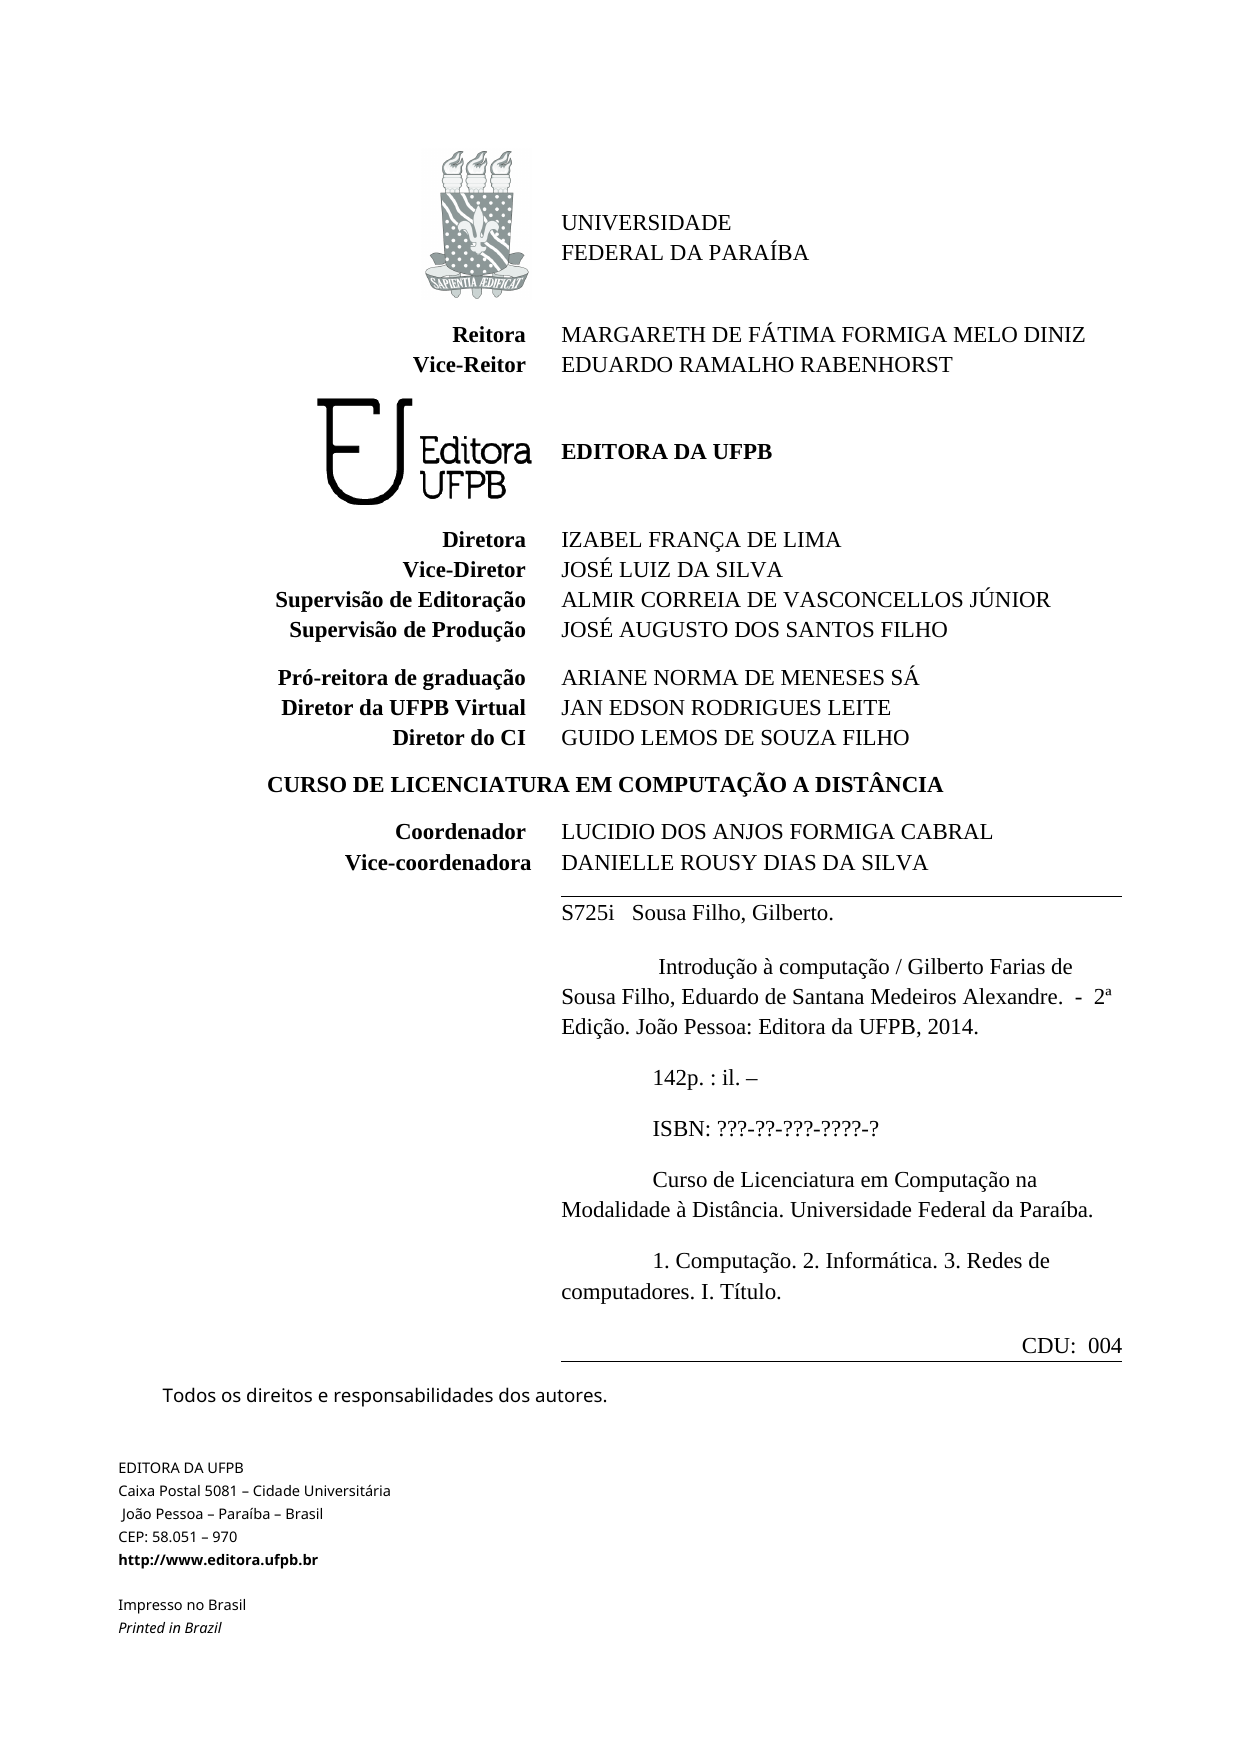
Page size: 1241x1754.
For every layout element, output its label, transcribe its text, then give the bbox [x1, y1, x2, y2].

table_cell [118, 896, 561, 1382]
text Caixa Postal 5081 – Cidade Universitária [118, 1481, 1122, 1501]
table_cell IZABEL FRANÇA DE LIMA JOSÉ LUIZ DA SILVA ALMIR CORREIA DE VASCONCELLOS JÚNIOR JOSÉ AUGUSTO DOS SANTOS FILHO [561, 526, 1122, 663]
table_cell S725i Sousa Filho, Gilberto. Introdução à computação / Gilberto Farias de Sousa Filho, Eduardo de Santana Medeiros Alexandre. - 2ª Edição. João Pessoa: Editora da UFPB, 2014. 142p. : il. – ISBN: ???-??-???-????-? Curso de Licenciatura em Computação na Modalidade à Distância. Universidade Federal da Paraíba. 1. Computação. 2. Informática. 3. Redes de computadores. I. Título. CDU: 004 [561, 897, 1122, 1361]
table_cell Pró-reitora de graduação Diretor da UFPB Virtual Diretor do CI [118, 664, 561, 771]
text http://www.editora.ufpb.br [118, 1549, 1122, 1569]
table_cell CURSO DE LICENCIATURA EM COMPUTAÇÃO A DISTÂNCIA [118, 771, 1122, 818]
table_cell [561, 1362, 1122, 1382]
picture [317, 398, 532, 505]
table_header [118, 149, 561, 321]
text João Pessoa – Paraíba – Brasil [118, 1504, 1122, 1524]
text CEP: 58.051 – 970 [118, 1527, 1122, 1547]
text Printed in Brazil [118, 1618, 1122, 1638]
text EDITORA DA UFPB [118, 1458, 1122, 1478]
text Todos os direitos e responsabilidades dos autores. [162, 1382, 1122, 1407]
text Impresso no Brasil [118, 1595, 1122, 1615]
table_cell Diretora Vice-Diretor Supervisão de Editoração Supervisão de Produção [118, 526, 561, 663]
table_cell ARIANE NORMA DE MENESES SÁ JAN EDSON RODRIGUES LEITE GUIDO LEMOS DE SOUZA FILHO [561, 664, 1122, 771]
table_cell Reitora Vice-Reitor [118, 321, 561, 398]
picture [421, 148, 532, 300]
table_header UNIVERSIDADE FEDERAL DA PARAÍBA [561, 149, 1122, 321]
table_cell Coordenador Vice-coordenadora [118, 818, 561, 896]
table_cell [118, 398, 561, 526]
table_cell MARGARETH DE FÁTIMA FORMIGA MELO DINIZ EDUARDO RAMALHO RABENHORST [561, 321, 1122, 398]
table_cell LUCIDIO DOS ANJOS FORMIGA CABRAL DANIELLE ROUSY DIAS DA SILVA [561, 818, 1122, 896]
table_cell EDITORA DA UFPB [561, 398, 1122, 526]
